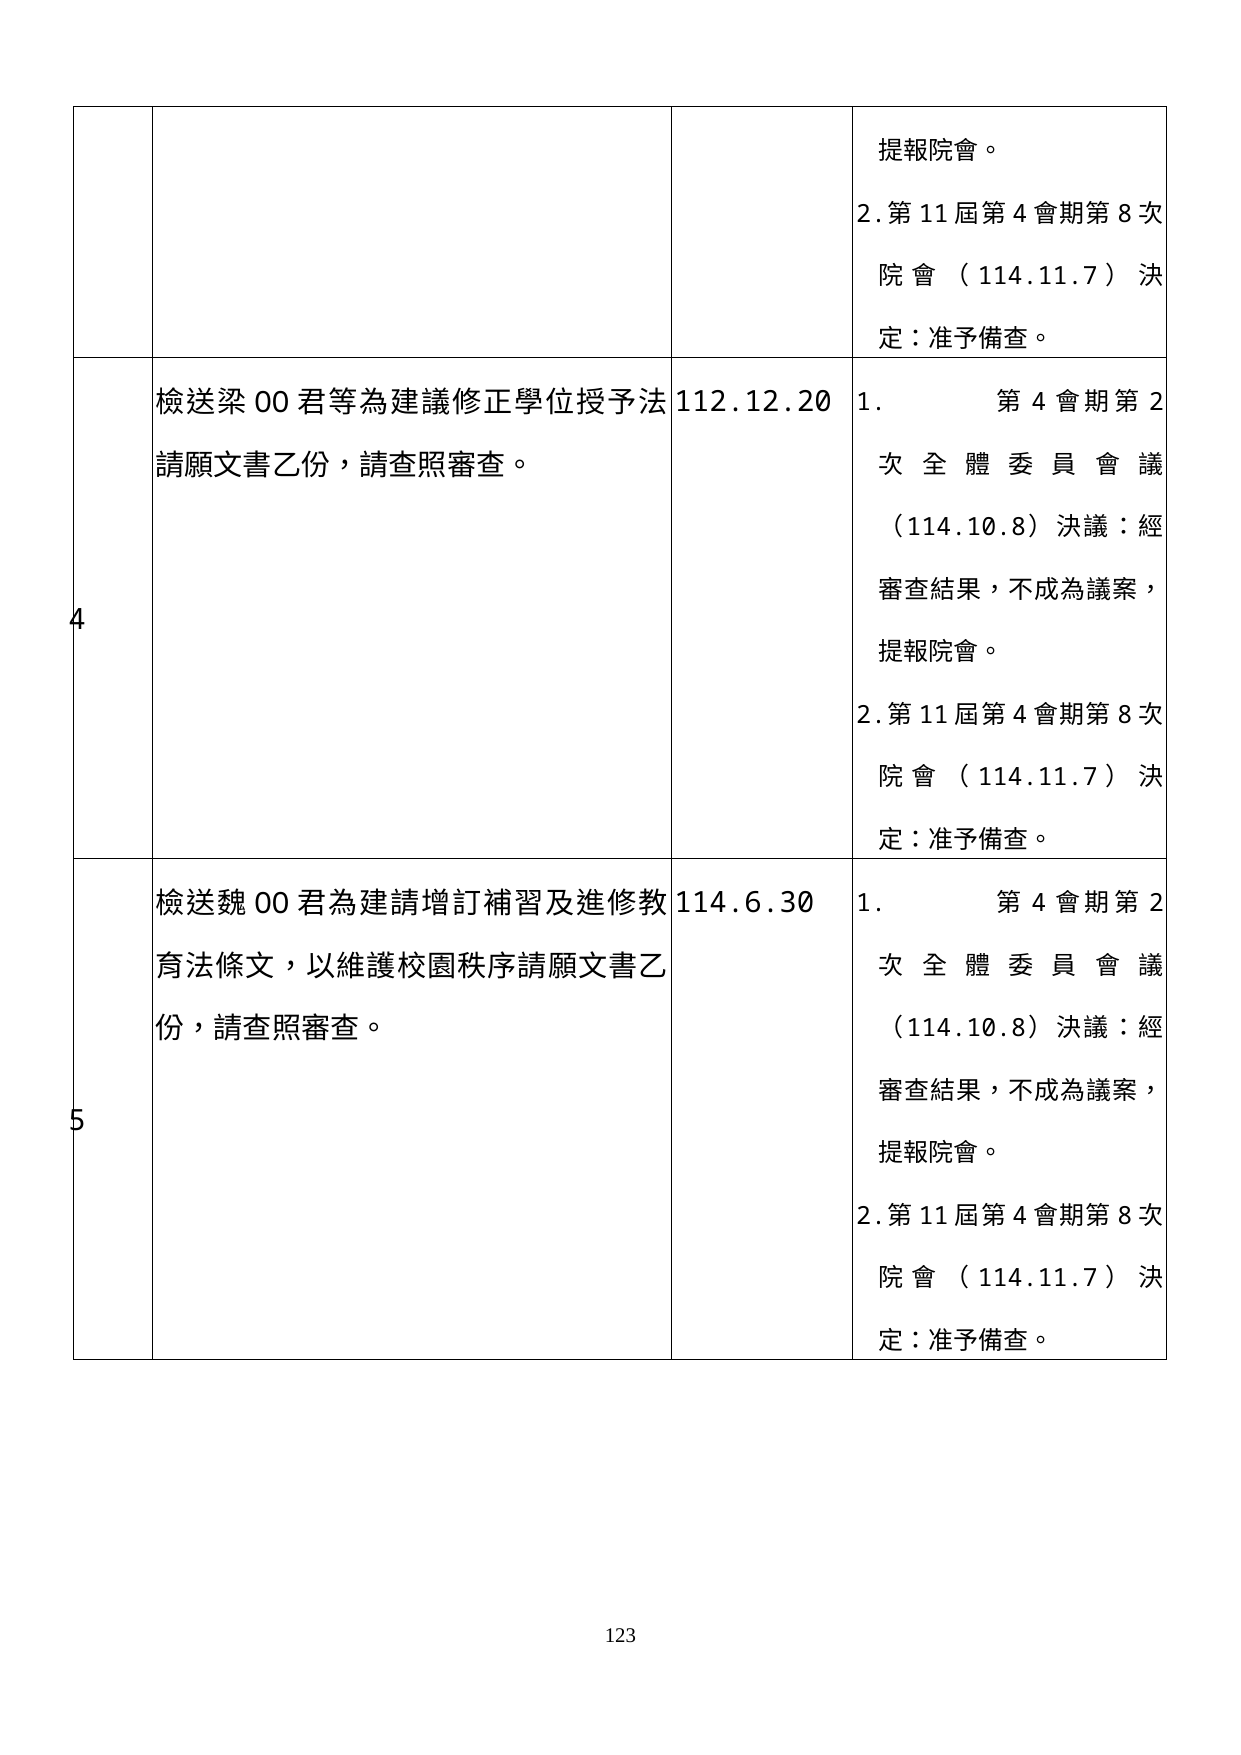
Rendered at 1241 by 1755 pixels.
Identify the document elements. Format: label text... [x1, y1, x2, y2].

table_cell [672, 107, 852, 357]
table_cell [153, 107, 671, 357]
table_cell 檢送魏OO君為建請增訂補習及進修教育法條文，以維護校園秩序請願文書乙份，請查照審查。 [153, 859, 671, 1359]
table_cell [74, 859, 152, 1359]
table_cell [74, 1119, 80, 1128]
table_cell 1. 第4會期第2次全體委員會議（114.10.8）決議：經審查結果，不成為議案，提報院會。 2.第11屆第4會期第8次院會（114.11.7）決定：准予備查。 [853, 859, 1166, 1359]
table_cell 114.6.30 [672, 859, 852, 1359]
table_cell 提報院會。 2.第11屆第4會期第8次院會（114.11.7）決定：准予備查。 [853, 107, 1166, 357]
table_cell 1. 第4會期第2次全體委員會議（114.10.8）決議：經審查結果，不成為議案，提報院會。 2.第11屆第4會期第8次院會（114.11.7）決定：准予備查。 [853, 358, 1166, 858]
table_cell 檢送梁OO君等為建議修正學位授予法請願文書乙份，請查照審查。 [153, 358, 671, 858]
table_cell [74, 358, 152, 858]
table_cell 112.12.20 [672, 358, 852, 858]
table_cell [74, 611, 79, 622]
table_cell [74, 107, 152, 357]
